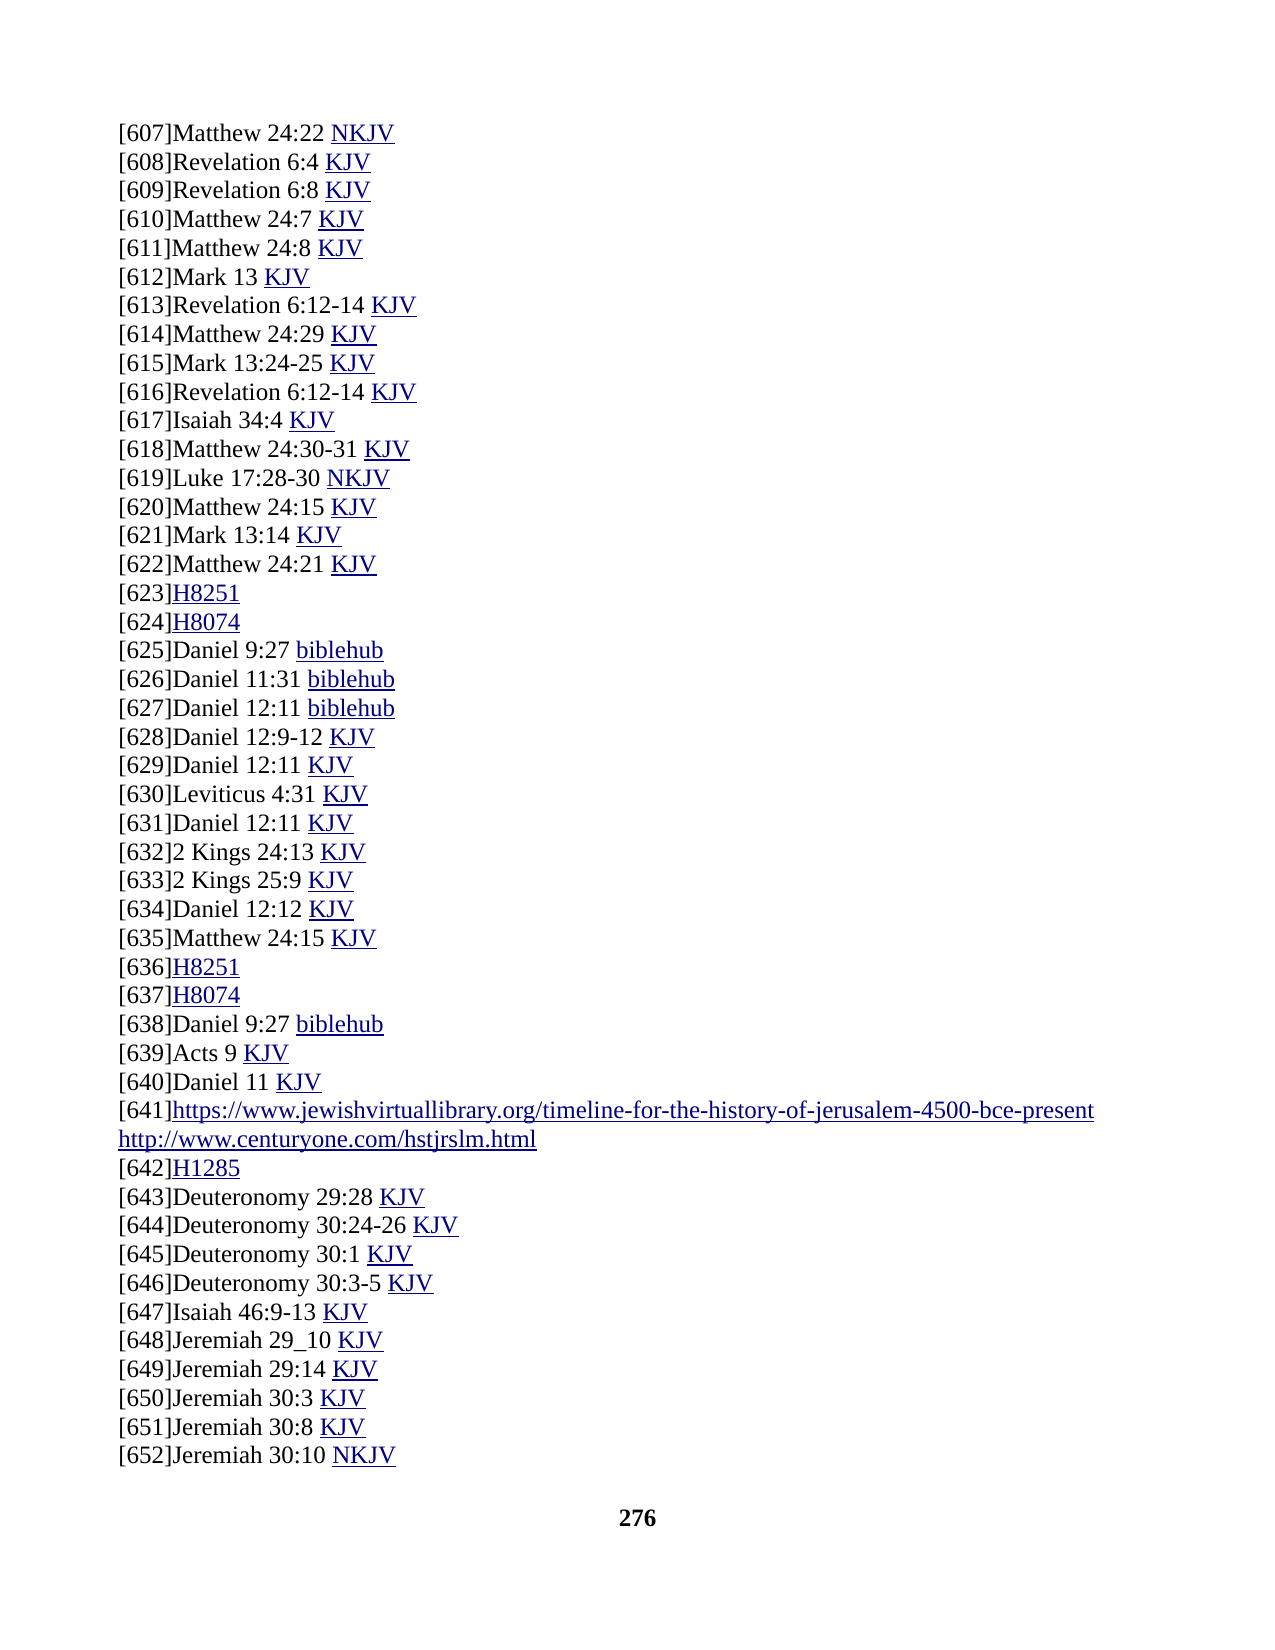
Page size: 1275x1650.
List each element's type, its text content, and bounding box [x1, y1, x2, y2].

text Matthew 24:8 KJV [118, 233, 1157, 262]
text Deuteronomy 29:28 KJV [118, 1182, 1157, 1211]
text Daniel 12:11 biblehub [118, 693, 1157, 722]
text Matthew 24:30-31 KJV [118, 434, 1157, 463]
text H8074 [118, 607, 1157, 636]
text Daniel 9:27 biblehub [118, 636, 1157, 664]
text H1285 [118, 1153, 1157, 1182]
text Revelation 6:4 KJV [118, 147, 1157, 176]
text Jeremiah 29:14 KJV [118, 1354, 1157, 1383]
text Revelation 6:12-14 KJV [118, 291, 1157, 319]
text Isaiah 34:4 KJV [118, 406, 1157, 434]
text Luke 17:28-30 NKJV [118, 463, 1157, 492]
text Daniel 11 KJV [118, 1067, 1157, 1096]
text Mark 13:14 KJV [118, 521, 1157, 549]
text H8251 [118, 952, 1157, 981]
text Daniel 11:31 biblehub [118, 664, 1157, 693]
text Matthew 24:15 KJV [118, 923, 1157, 952]
text Jeremiah 30:10 NKJV [118, 1441, 1157, 1469]
text Deuteronomy 30:3-5 KJV [118, 1268, 1157, 1297]
text Mark 13:24-25 KJV [118, 348, 1157, 377]
text Acts 9 KJV [118, 1038, 1157, 1067]
text Daniel 12:11 KJV [118, 808, 1157, 837]
text Revelation 6:8 KJV [118, 176, 1157, 204]
text Jeremiah 29_10 KJV [118, 1326, 1157, 1354]
text Revelation 6:12-14 KJV [118, 377, 1157, 406]
text Jeremiah 30:8 KJV [118, 1412, 1157, 1441]
text Deuteronomy 30:1 KJV [118, 1239, 1157, 1268]
text Mark 13 KJV [118, 262, 1157, 291]
text Matthew 24:29 KJV [118, 319, 1157, 348]
text Matthew 24:21 KJV [118, 549, 1157, 578]
text Matthew 24:22 NKJV [118, 118, 1157, 147]
list 2 Kings 24:13 KJV [118, 837, 1157, 866]
text Matthew 24:15 KJV [118, 492, 1157, 521]
text H8074 [118, 981, 1157, 1009]
text Daniel 9:27 biblehub [118, 1009, 1157, 1038]
text Isaiah 46:9-13 KJV [118, 1297, 1157, 1326]
text http://www.centuryone.com/hstjrslm.html [118, 1124, 1157, 1153]
text Leviticus 4:31 KJV [118, 779, 1157, 808]
list 2 Kings 25:9 KJV [118, 866, 1157, 894]
text Matthew 24:7 KJV [118, 204, 1157, 233]
text H8251 [118, 578, 1157, 607]
text https://www.jewishvirtuallibrary.org/timeline-for-the-history-of-jerusalem-4500-bce-present [118, 1096, 1157, 1124]
text Deuteronomy 30:24-26 KJV [118, 1211, 1157, 1239]
text Daniel 12:9-12 KJV [118, 722, 1157, 751]
text Daniel 12:11 KJV [118, 751, 1157, 779]
text Daniel 12:12 KJV [118, 894, 1157, 923]
text Jeremiah 30:3 KJV [118, 1383, 1157, 1412]
